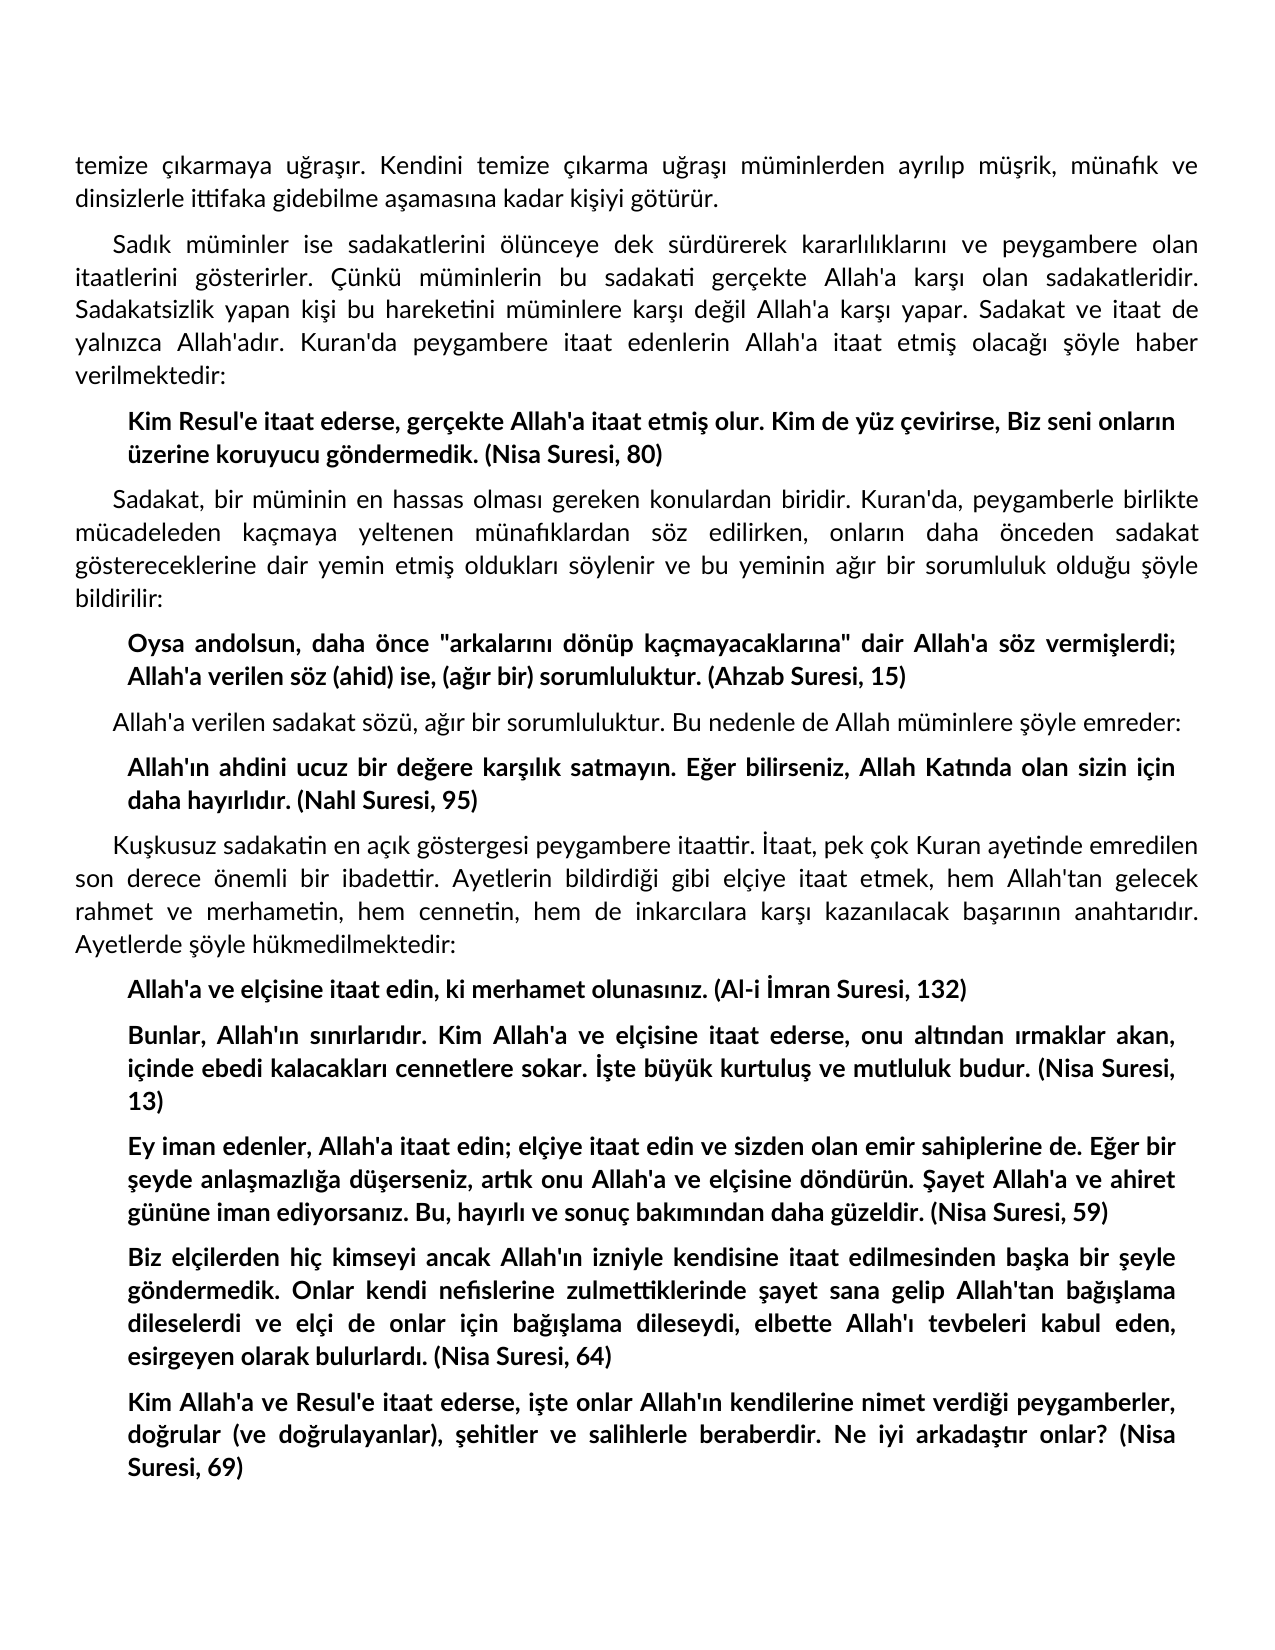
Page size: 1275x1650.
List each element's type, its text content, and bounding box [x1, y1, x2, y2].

text Ey iman edenler, Allah'a itaat edin; elçiye itaat edin ve sizden olan emir sahiplerine de. Eğer bir şeyde anlaşmazlığa düşerseniz, artık onu Allah'a ve elçisine döndürün. Şayet Allah'a ve ahiret gününe iman ediyorsanız. Bu, hayırlı ve sonuç bakımından daha güzeldir. (Nisa Suresi, 59) [127, 1131, 1177, 1227]
text Kim Allah'a ve Resul'e itaat ederse, işte onlar Allah'ın kendilerine nimet verdiği peygamberler, doğrular (ve doğrulayanlar), şehitler ve salihlerle beraberdir. Ne iyi arkadaştır onlar? (Nisa Suresi, 69) [127, 1386, 1177, 1482]
text Biz elçilerden hiç kimseyi ancak Allah'ın izniyle kendisine itaat edilmesinden başka bir şeyle göndermedik. Onlar kendi nefislerine zulmettiklerinde şayet sana gelip Allah'tan bağışlama dileselerdi ve elçi de onlar için bağışlama dileseydi, elbette Allah'ı tevbeleri kabul eden, esirgeyen olarak bulurlardı. (Nisa Suresi, 64) [127, 1242, 1177, 1371]
text Allah'a ve elçisine itaat edin, ki merhamet olunasınız. (Al-i İmran Suresi, 132) [127, 974, 1177, 1004]
text temize çıkarmaya uğraşır. Kendini temize çıkarma uğraşı müminlerden ayrılıp müşrik, münafık ve dinsizlerle ittifaka gidebilme aşamasına kadar kişiyi götürür. [75, 150, 1200, 213]
text Sadık müminler ise sadakatlerini ölünceye dek sürdürerek kararlılıklarını ve peygambere olan itaatlerini gösterirler. Çünkü müminlerin bu sadakati gerçekte Allah'a karşı olan sadakatleridir. Sadakatsizlik yapan kişi bu hareketini müminlere karşı değil Allah'a karşı yapar. Sadakat ve itaat de yalnızca Allah'adır. Kuran'da peygambere itaat edenlerin Allah'a itaat etmiş olacağı şöyle haber verilmektedir: [75, 228, 1200, 390]
text Kuşkusuz sadakatin en açık göstergesi peygambere itaattir. İtaat, pek çok Kuran ayetinde emredilen son derece önemli bir ibadettir. Ayetlerin bildirdiği gibi elçiye itaat etmek, hem Allah'tan gelecek rahmet ve merhametin, hem cennetin, hem de inkarcılara karşı kazanılacak başarının anahtarıdır. Ayetlerde şöyle hükmedilmektedir: [75, 830, 1200, 959]
text Allah'ın ahdini ucuz bir değere karşılık satmayın. Eğer bilirseniz, Allah Katında olan sizin için daha hayırlıdır. (Nahl Suresi, 95) [127, 752, 1177, 814]
text Oysa andolsun, daha önce "arkalarını dönüp kaçmayacaklarına" dair Allah'a söz vermişlerdi; Allah'a verilen söz (ahid) ise, (ağır bir) sorumluluktur. (Ahzab Suresi, 15) [127, 628, 1177, 691]
text Sadakat, bir müminin en hassas olması gereken konulardan biridir. Kuran'da, peygamberle birlikte mücadeleden kaçmaya yeltenen münafıklardan söz edilirken, onların daha önceden sadakat göstereceklerine dair yemin etmiş oldukları söylenir ve bu yeminin ağır bir sorumluluk olduğu şöyle bildirilir: [75, 484, 1200, 612]
text Bunlar, Allah'ın sınırlarıdır. Kim Allah'a ve elçisine itaat ederse, onu altından ırmaklar akan, içinde ebedi kalacakları cennetlere sokar. İşte büyük kurtuluş ve mutluluk budur. (Nisa Suresi, 13) [127, 1019, 1177, 1115]
text Allah'a verilen sadakat sözü, ağır bir sorumluluktur. Bu nedenle de Allah müminlere şöyle emreder: [75, 706, 1200, 736]
text Kim Resul'e itaat ederse, gerçekte Allah'a itaat etmiş olur. Kim de yüz çevirirse, Biz seni onların üzerine koruyucu göndermedik. (Nisa Suresi, 80) [127, 405, 1177, 468]
